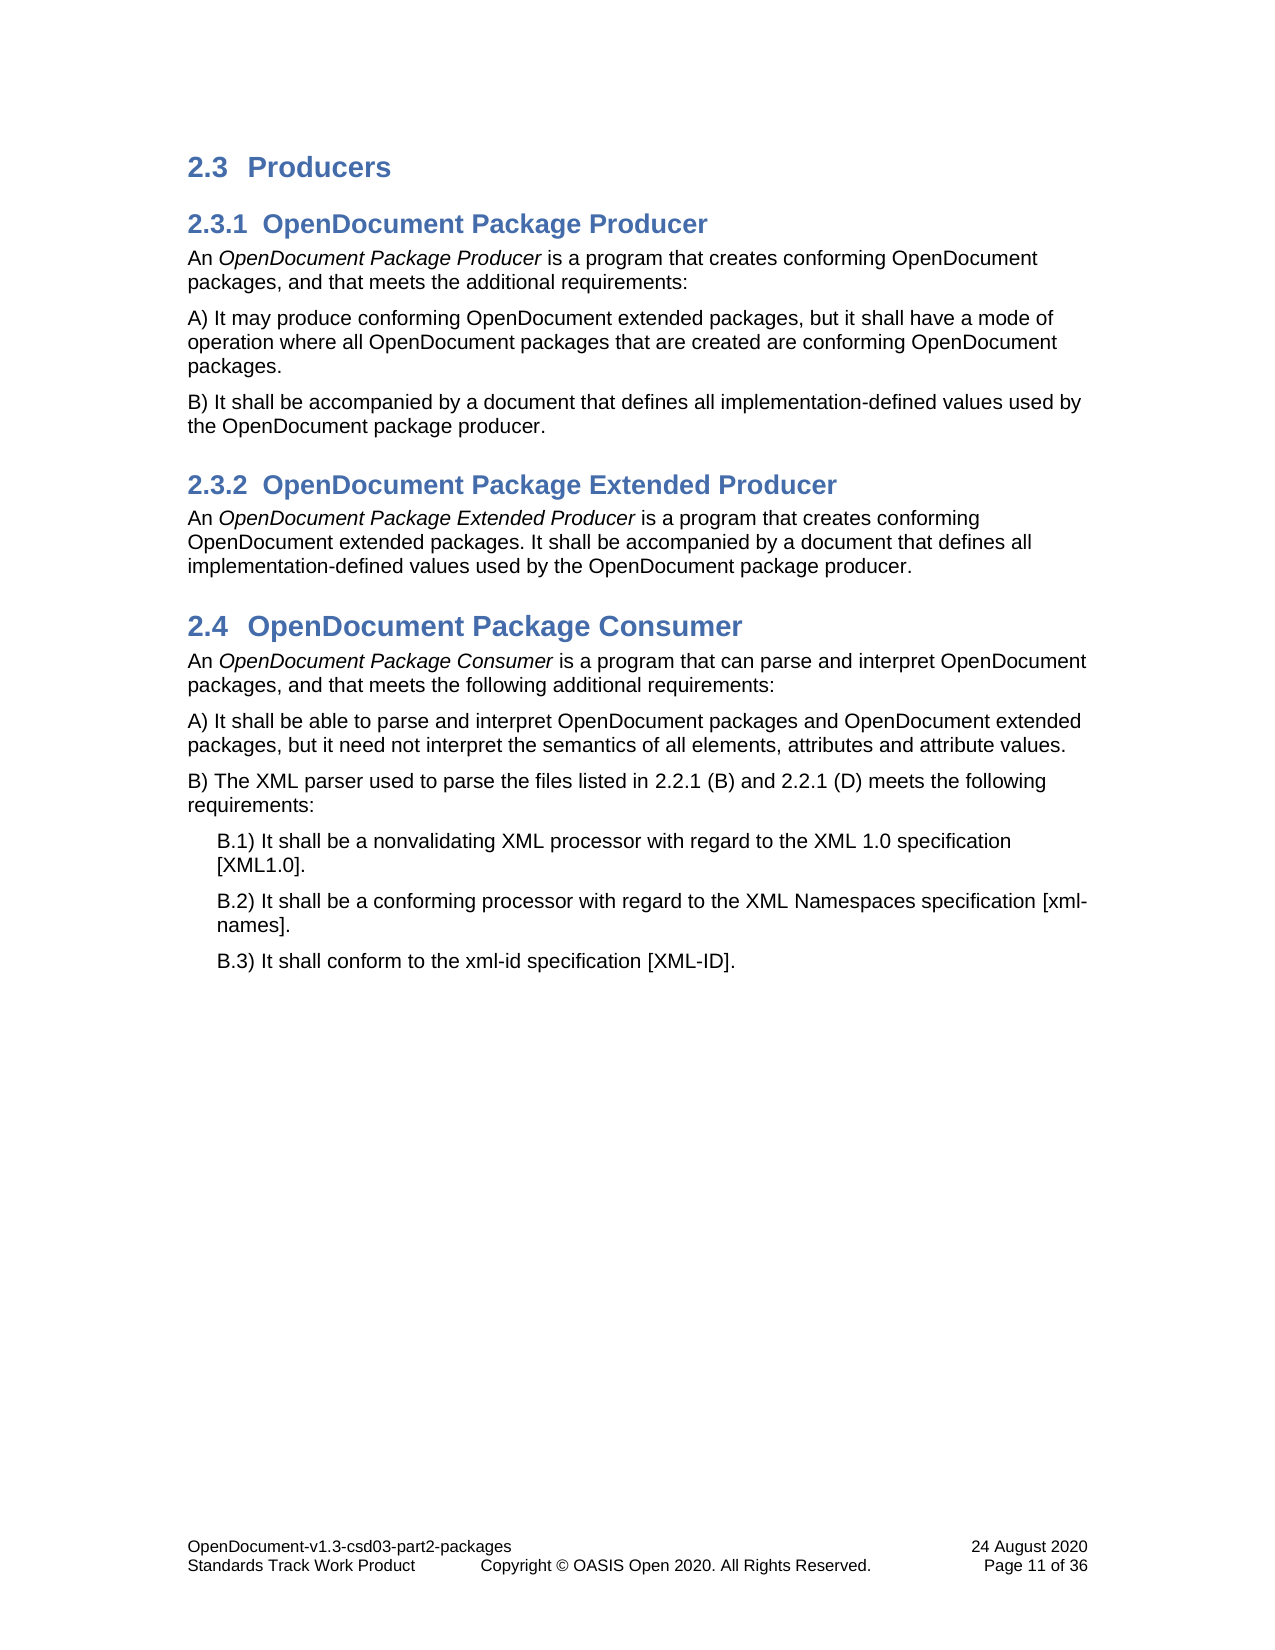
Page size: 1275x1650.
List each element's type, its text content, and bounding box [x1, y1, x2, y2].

subtitle Producers [187, 150, 1088, 183]
subtitle OpenDocument Package Extended Producer [187, 469, 1088, 500]
list It shall conform to the xml-id specification [XML-ID]. [187, 948, 1088, 972]
subtitle OpenDocument Package Producer [187, 208, 1088, 240]
text An OpenDocument Package Consumer is a program that can parse and interpret OpenDocument packages, and that meets the following additional requirements: [187, 648, 1088, 696]
text An OpenDocument Package Producer is a program that creates conforming OpenDocument packages, and that meets the additional requirements: [187, 246, 1088, 294]
list The XML parser used to parse the files listed in 2.2.1 (B) and 2.2.1 (D) meets the following requirements: [187, 768, 1088, 816]
subtitle OpenDocument Package Consumer [187, 609, 1088, 642]
list It shall be a conforming processor with regard to the XML Namespaces specification [xml-names]. [187, 888, 1088, 936]
list It shall be able to parse and interpret OpenDocument packages and OpenDocument extended packages, but it need not interpret the semantics of all elements, attributes and attribute values. [187, 708, 1088, 756]
list It may produce conforming OpenDocument extended packages, but it shall have a mode of operation where all OpenDocument packages that are created are conforming OpenDocument packages. [187, 306, 1088, 378]
text An OpenDocument Package Extended Producer is a program that creates conforming OpenDocument extended packages. It shall be accompanied by a document that defines all implementation-defined values used by the OpenDocument package producer. [187, 506, 1088, 578]
list It shall be a nonvalidating XML processor with regard to the XML 1.0 specification [XML1.0]. [187, 828, 1088, 876]
list It shall be accompanied by a document that defines all implementation-defined values used by the OpenDocument package producer. [187, 390, 1088, 438]
